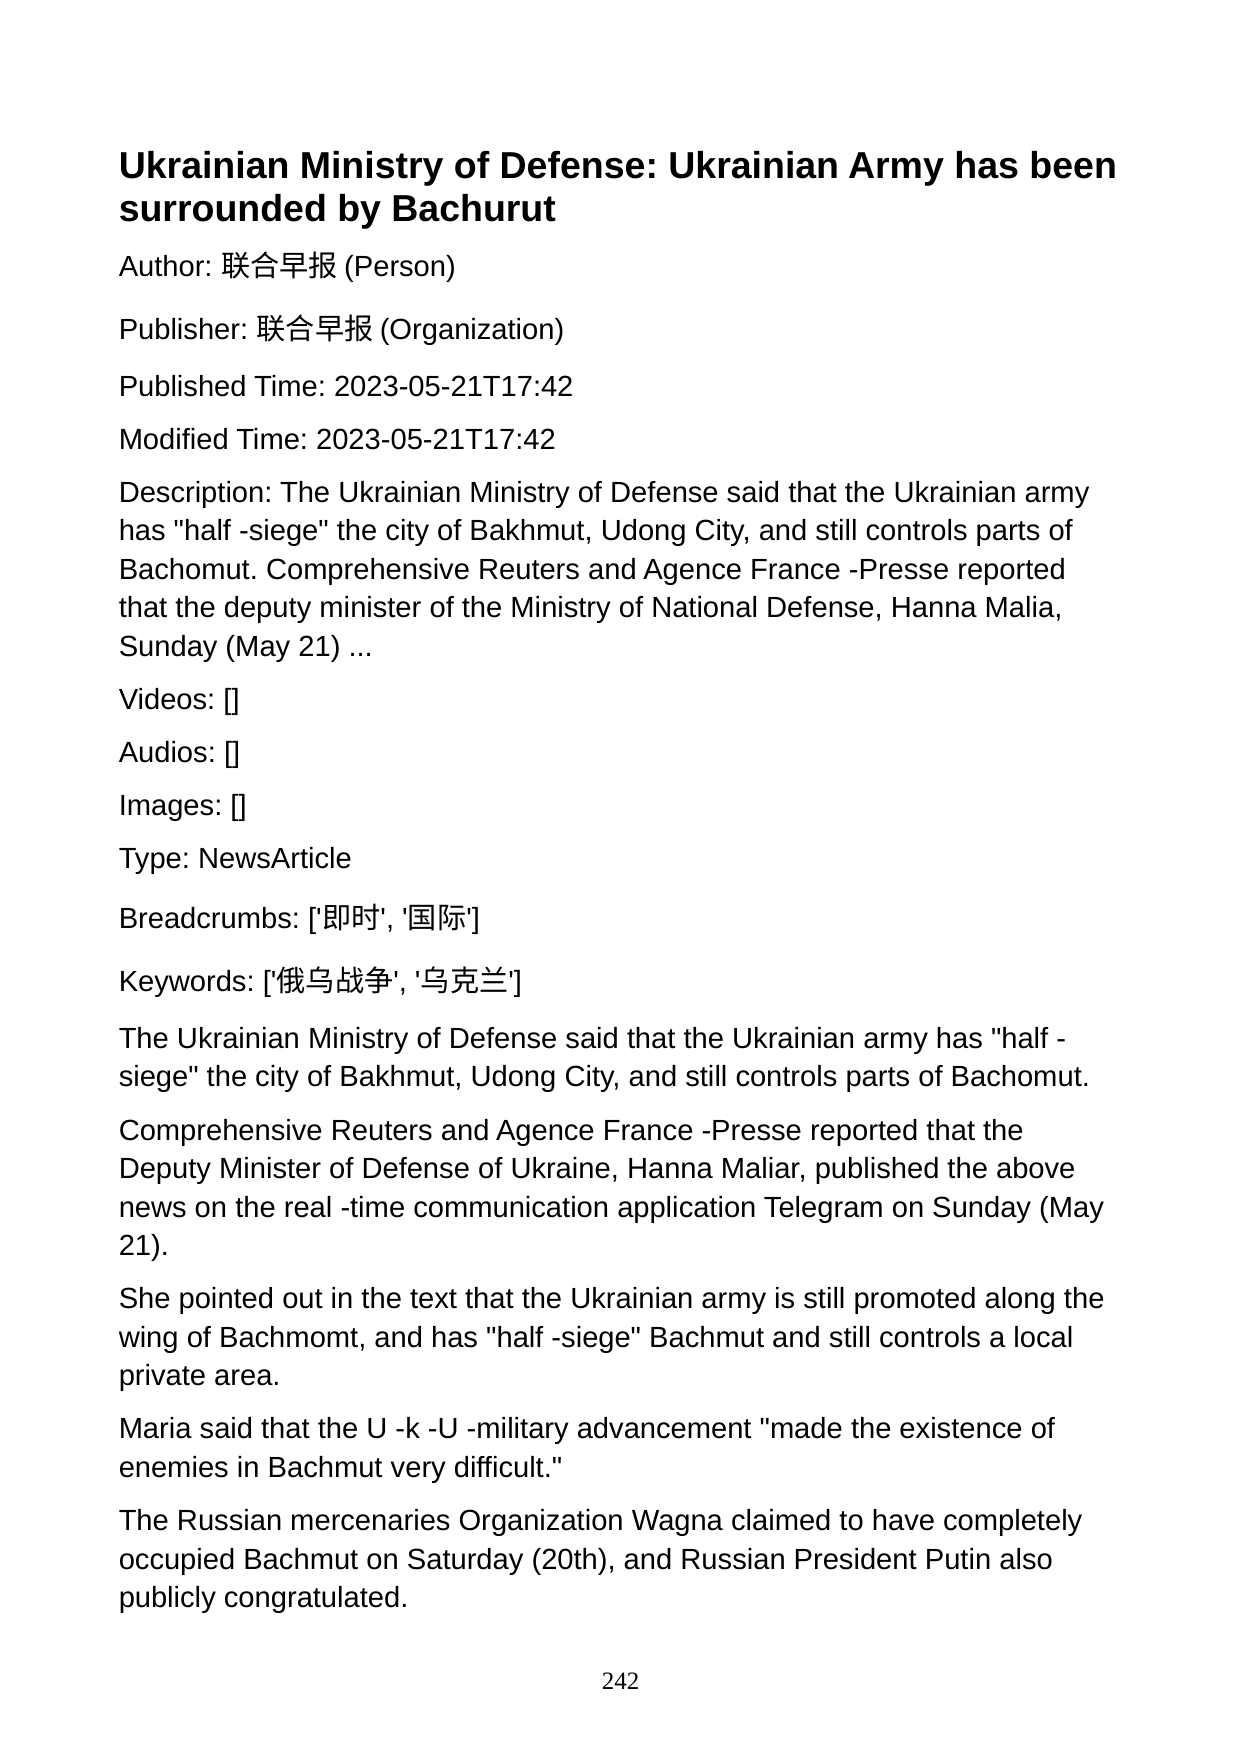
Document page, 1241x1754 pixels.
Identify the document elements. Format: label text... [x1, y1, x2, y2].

text The Ukrainian Ministry of Defense said that the Ukrainian army has "half -siege" the city of Bakhmut, Udong City, and still controls parts of Bachomut. [118, 1021, 1122, 1093]
subtitle Ukrainian Ministry of Defense: Ukrainian Army has been surrounded by Bachurut [118, 143, 1122, 230]
text Audios: [] [118, 735, 1122, 769]
text Videos: [] [118, 682, 1122, 716]
text Comprehensive Reuters and Agence France -Presse reported that the Deputy Minister of Defense of Ukraine, Hanna Maliar, published the above news on the real -time communication application Telegram on Sunday (May 21). [118, 1112, 1122, 1262]
text Images: [] [118, 788, 1122, 822]
text Type: NewsArticle [118, 841, 1122, 875]
text She pointed out in the text that the Ukrainian army is still promoted along the wing of Bachmomt, and has "half -siege" Bachmut and still controls a local private area. [118, 1281, 1122, 1392]
text Published Time: 2023-05-21T17:42 [118, 368, 1122, 402]
text Author: 联合早报 (Person) [118, 242, 1122, 284]
text Modified Time: 2023-05-21T17:42 [118, 422, 1122, 455]
text Breadcrumbs: ['即时', '国际'] [118, 894, 1122, 937]
text Description: The Ukrainian Ministry of Defense said that the Ukrainian army has "half -siege" the city of Bakhmut, Udong City, and still controls parts of Bachomut. Comprehensive Reuters and Agence France -Presse reported that the deputy minister of the Ministry of National Defense, Hanna Malia, Sunday (May 21) ... [118, 475, 1122, 662]
text Maria said that the U -k -U -military advancement "made the existence of enemies in Bachmut very difficult." [118, 1411, 1122, 1483]
text Publisher: 联合早报 (Organization) [118, 305, 1122, 348]
text Keywords: ['俄乌战争', '乌克兰'] [118, 958, 1122, 1000]
text The Russian mercenaries Organization Wagna claimed to have completely occupied Bachmut on Saturday (20th), and Russian President Putin also publicly congratulated. [118, 1503, 1122, 1614]
